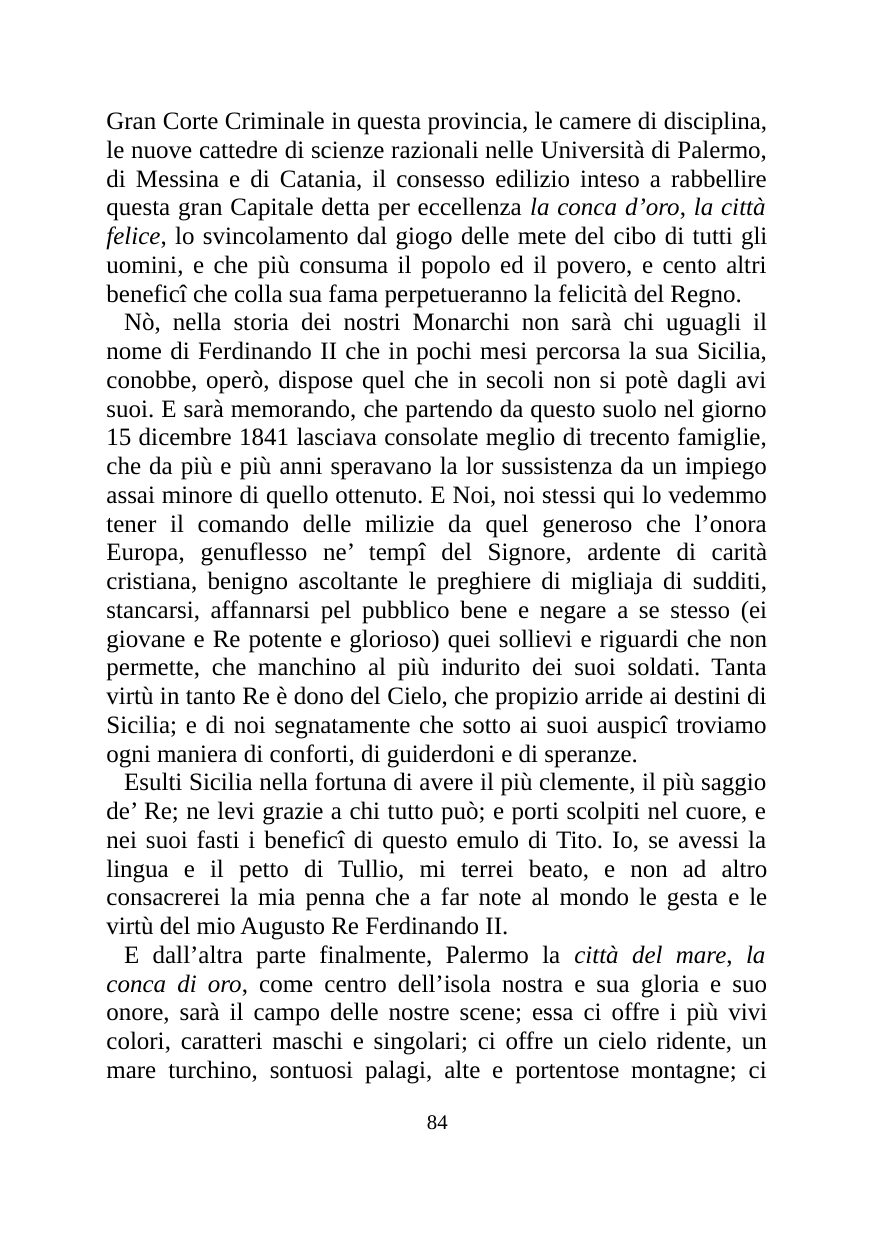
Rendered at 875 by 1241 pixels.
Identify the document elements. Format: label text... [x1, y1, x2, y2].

text E dall’altra parte finalmente, Palermo la città del mare, la conca di oro, come centro dell’isola nostra e sua gloria e suo onore, sarà il campo delle nostre scene; essa ci offre i più vivi colori, caratteri maschi e singolari; ci offre un cielo ridente, un mare turchino, sontuosi palagi, alte e portentose montagne; ci [106, 940, 768, 1084]
text Gran Corte Criminale in questa provincia, le camere di disciplina, le nuove cattedre di scienze razionali nelle Università di Palermo, di Messina e di Catania, il consesso edilizio inteso a rabbellire questa gran Capitale detta per eccellenza la conca d’oro, la città felice, lo svincolamento dal giogo delle mete del cibo di tutti gli uomini, e che più consuma il popolo ed il povero, e cento altri beneficî che colla sua fama perpetueranno la felicità del Regno. [106, 106, 768, 307]
text Esulti Sicilia nella fortuna di avere il più clemente, il più saggio de’ Re; ne levi grazie a chi tutto può; e porti scolpiti nel cuore, e nei suoi fasti i beneficî di questo emulo di Tito. Io, se avessi la lingua e il petto di Tullio, mi terrei beato, e non ad altro consacrerei la mia penna che a far note al mondo le gesta e le virtù del mio Augusto Re Ferdinando II. [106, 767, 768, 940]
text Nò, nella storia dei nostri Monarchi non sarà chi uguagli il nome di Ferdinando II che in pochi mesi percorsa la sua Sicilia, conobbe, operò, dispose quel che in secoli non si potè dagli avi suoi. E sarà memorando, che partendo da questo suolo nel giorno 15 dicembre 1841 lasciava consolate meglio di trecento famiglie, che da più e più anni speravano la lor sussistenza da un impiego assai minore di quello ottenuto. E Noi, noi stessi qui lo vedemmo tener il comando delle milizie da quel generoso che l’onora Europa, genuflesso ne’ tempî del Signore, ardente di carità cristiana, benigno ascoltante le preghiere di migliaja di sudditi, stancarsi, affannarsi pel pubblico bene e negare a se stesso (ei giovane e Re potente e glorioso) quei sollievi e riguardi che non permette, che manchino al più indurito dei suoi soldati. Tanta virtù in tanto Re è dono del Cielo, che propizio arride ai destini di Sicilia; e di noi segnatamente che sotto ai suoi auspicî troviamo ogni maniera di conforti, di guiderdoni e di speranze. [106, 307, 768, 767]
